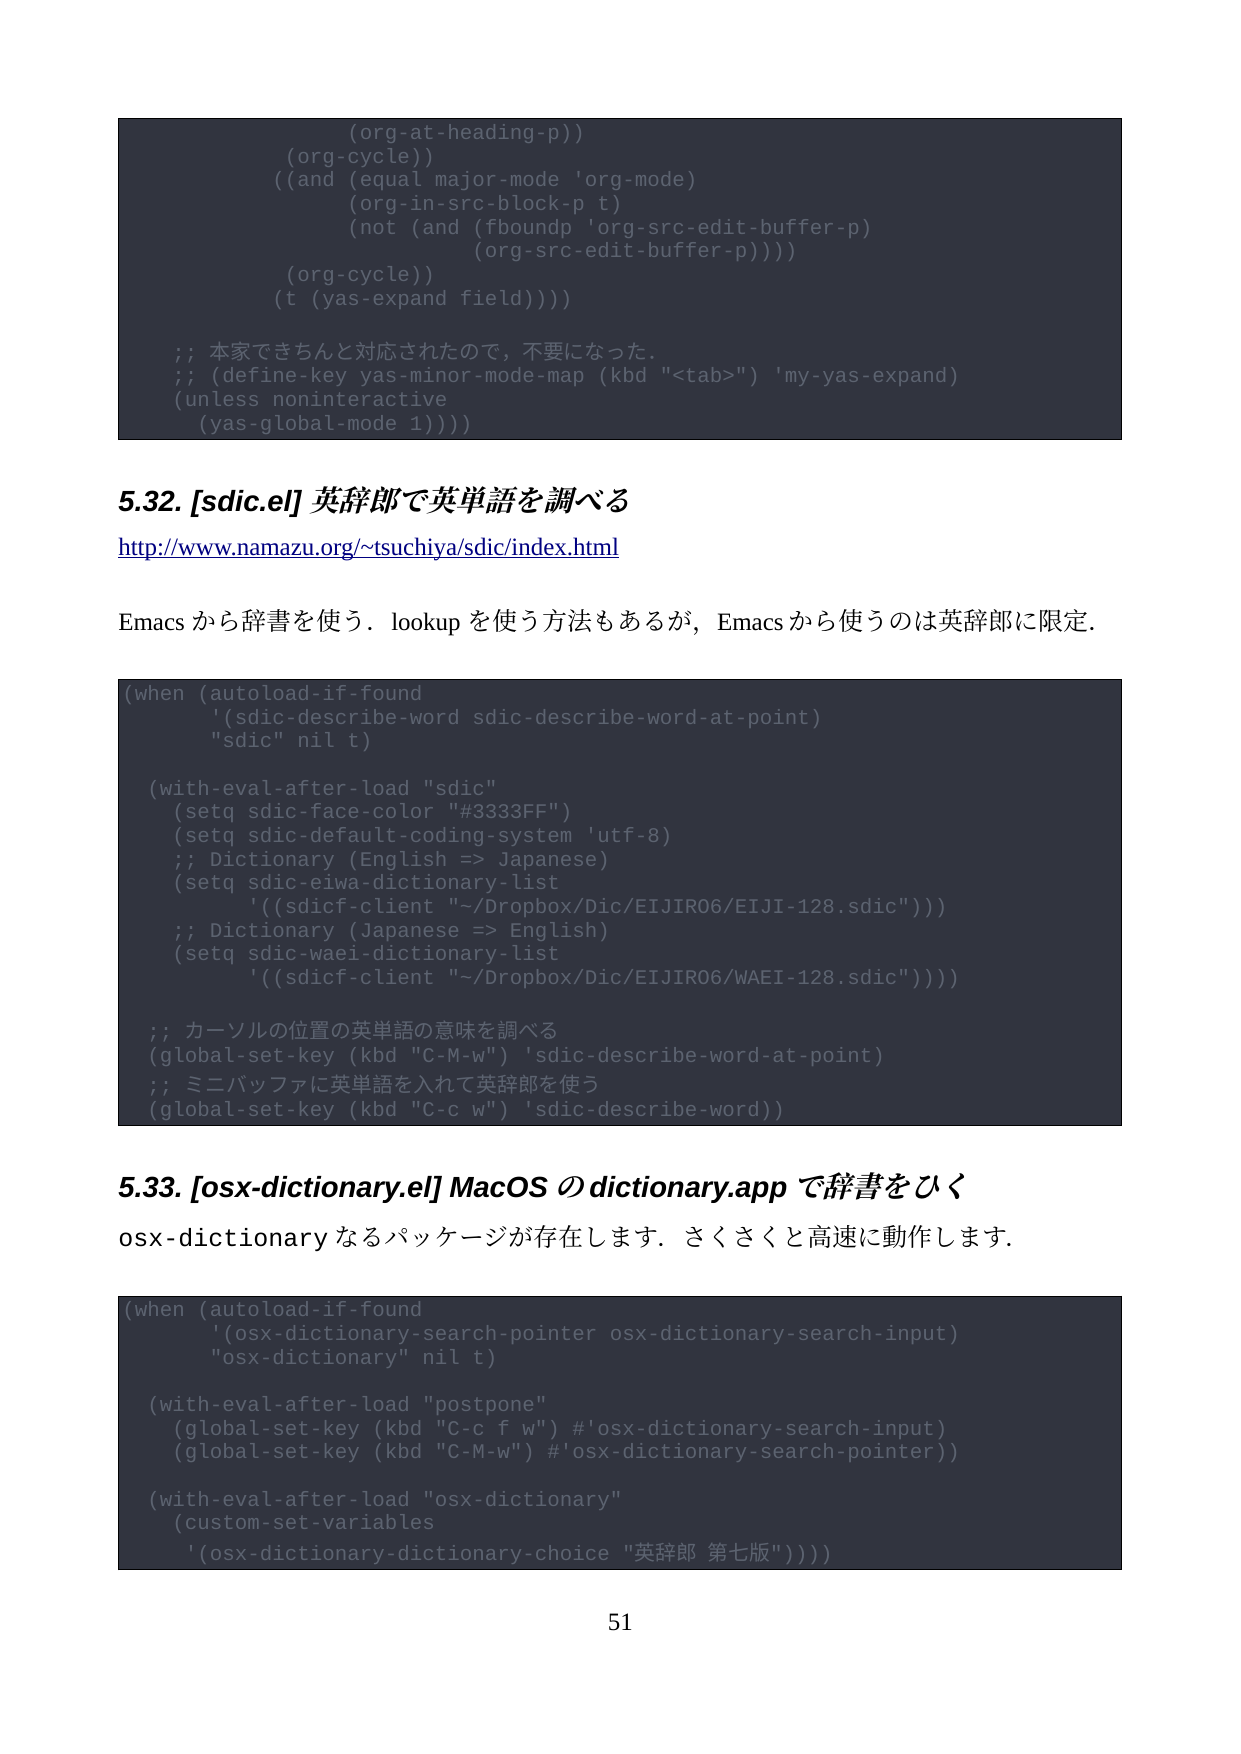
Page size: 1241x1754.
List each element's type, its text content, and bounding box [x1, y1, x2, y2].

text "sdic" nil t) [119, 726, 1121, 750]
text (global-set-key (kbd "C-M-w") #'osx-dictionary-search-pointer)) [119, 1437, 1121, 1461]
text '((sdicf-client "~/Dropbox/Dic/EIJIRO6/WAEI-128.sdic")))) [119, 963, 1121, 987]
text "osx-dictionary" nil t) [119, 1343, 1121, 1366]
text Emacs から辞書を使う．lookup を使う方法もあるが，Emacsから使うのは英辞郎に限定． [118, 602, 1122, 667]
text '(sdic-describe-word sdic-describe-word-at-point) [119, 703, 1121, 726]
text '(osx-dictionary-dictionary-choice "英辞郎 第七版")))) [119, 1532, 1121, 1569]
text (setq sdic-eiwa-dictionary-list [119, 868, 1121, 892]
text (with-eval-after-load "osx-dictionary" [119, 1485, 1121, 1508]
text (with-eval-after-load "sdic" [119, 774, 1121, 797]
text (global-set-key (kbd "C-M-w") 'sdic-describe-word-at-point) [119, 1041, 1121, 1064]
text ;; カーソルの位置の英単語の意味を調べる [119, 1010, 1121, 1041]
text ;; Dictionary (English => Japanese) [119, 845, 1121, 868]
text (yas-global-mode 1)))) [119, 409, 1121, 439]
text (org-at-heading-p)) [119, 119, 1121, 142]
subtitle [sdic.el] 英辞郎で英単語を調べる [118, 478, 1122, 519]
text (custom-set-variables [119, 1508, 1121, 1532]
text ;; ミニバッファに英単語を入れて英辞郎を使う [119, 1064, 1121, 1095]
text (org-in-src-block-p t) [119, 189, 1121, 213]
text (unless noninteractive [119, 385, 1121, 409]
text (when (autoload-if-found [119, 680, 1121, 703]
text (org-src-edit-buffer-p)))) [119, 236, 1121, 260]
text (setq sdic-face-color "#3333FF") [119, 797, 1121, 821]
text osx-dictionary なるパッケージが存在します．さくさくと高速に動作します． [118, 1218, 1122, 1283]
text (global-set-key (kbd "C-c f w") #'osx-dictionary-search-input) [119, 1414, 1121, 1437]
text ;; (define-key yas-minor-mode-map (kbd "<tab>") 'my-yas-expand) [119, 361, 1121, 385]
text (setq sdic-default-coding-system 'utf-8) [119, 821, 1121, 845]
text '(osx-dictionary-search-pointer osx-dictionary-search-input) [119, 1319, 1121, 1343]
text (global-set-key (kbd "C-c w") 'sdic-describe-word)) [119, 1095, 1121, 1125]
text ((and (equal major-mode 'org-mode) [119, 165, 1121, 189]
text http://www.namazu.org/~tsuchiya/sdic/index.html [118, 532, 1122, 589]
text (org-cycle)) [119, 142, 1121, 165]
text (when (autoload-if-found [119, 1297, 1121, 1319]
text (with-eval-after-load "postpone" [119, 1390, 1121, 1414]
subtitle [osx-dictionary.el] MacOSのdictionary.appで辞書をひく [118, 1164, 1122, 1206]
text (t (yas-expand field)))) [119, 284, 1121, 307]
text '((sdicf-client "~/Dropbox/Dic/EIJIRO6/EIJI-128.sdic"))) [119, 892, 1121, 916]
text (org-cycle)) [119, 260, 1121, 284]
text ;; Dictionary (Japanese => English) [119, 916, 1121, 939]
text (setq sdic-waei-dictionary-list [119, 939, 1121, 963]
text (not (and (fboundp 'org-src-edit-buffer-p) [119, 213, 1121, 236]
text ;; 本家できちんと対応されたので，不要になった． [119, 331, 1121, 361]
